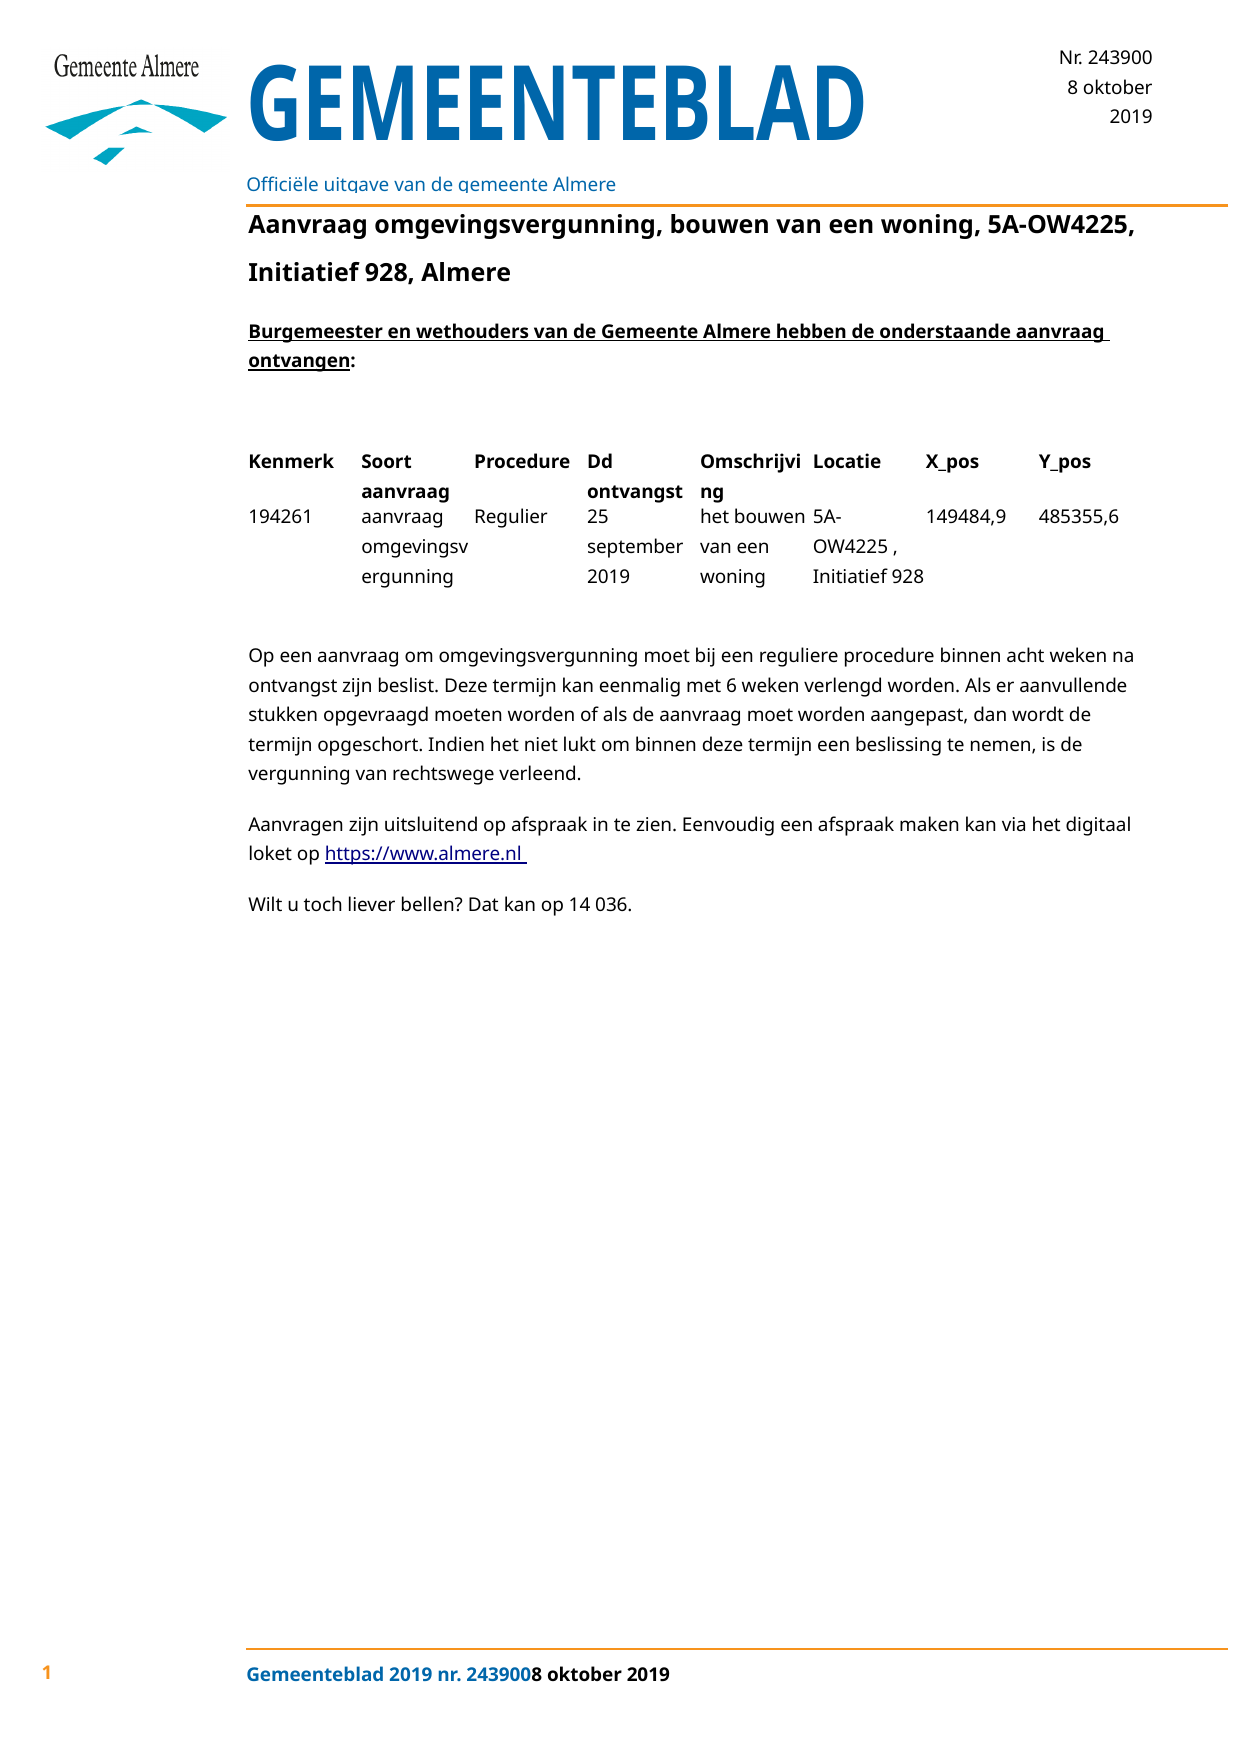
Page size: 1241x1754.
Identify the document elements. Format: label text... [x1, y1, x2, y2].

table_header Kenmerk [248, 449, 361, 504]
picture [41, 47, 231, 172]
table_cell 5A-OW4225 , Initiatief 928 [813, 504, 926, 589]
table_header Y_pos [1039, 449, 1152, 504]
table_cell 485355,6 [1039, 504, 1152, 589]
table_header Locatie [813, 449, 926, 504]
table_cell 194261 [248, 504, 361, 589]
table_header X_pos [926, 449, 1038, 504]
text Aanvraag omgevingsvergunning, bouwen van een woning, 5A-OW4225, Initiatief 928, Almere [248, 207, 1152, 288]
text Op een aanvraag om omgevingsvergunning moet bij een reguliere procedure binnen acht weken na ontvangst zijn beslist. Deze termijn kan eenmalig met 6 weken verlengd worden. Als er aanvullende stukken opgevraagd moeten worden of als de aanvraag moet worden aangepast, dan wordt de termijn opgeschort. Indien het niet lukt om binnen deze termijn een beslissing te nemen, is de vergunning van rechtswege verleend. [248, 642, 1152, 786]
table_cell 149484,9 [926, 504, 1038, 589]
table_header Soort aanvraag [361, 449, 474, 504]
text Burgemeester en wethouders van de Gemeente Almere hebben de onderstaande aanvraag ontvangen: [248, 318, 1152, 373]
table_header Dd ontvangst [587, 449, 700, 504]
text Aanvragen zijn uitsluitend op afspraak in te zien. Eenvoudig een afspraak maken kan via het digitaal loket op https://www.almere.nl [248, 811, 1152, 866]
table_header Omschrijving [700, 449, 813, 504]
table_cell Regulier [474, 504, 587, 589]
text Wilt u toch liever bellen? Dat kan op 14 036. [248, 891, 1152, 917]
table_cell 25 september 2019 [587, 504, 700, 589]
table_cell aanvraag omgevingsvergunning [361, 504, 474, 589]
table_cell het bouwen van een woning [700, 504, 813, 589]
table_header Procedure [474, 449, 587, 504]
